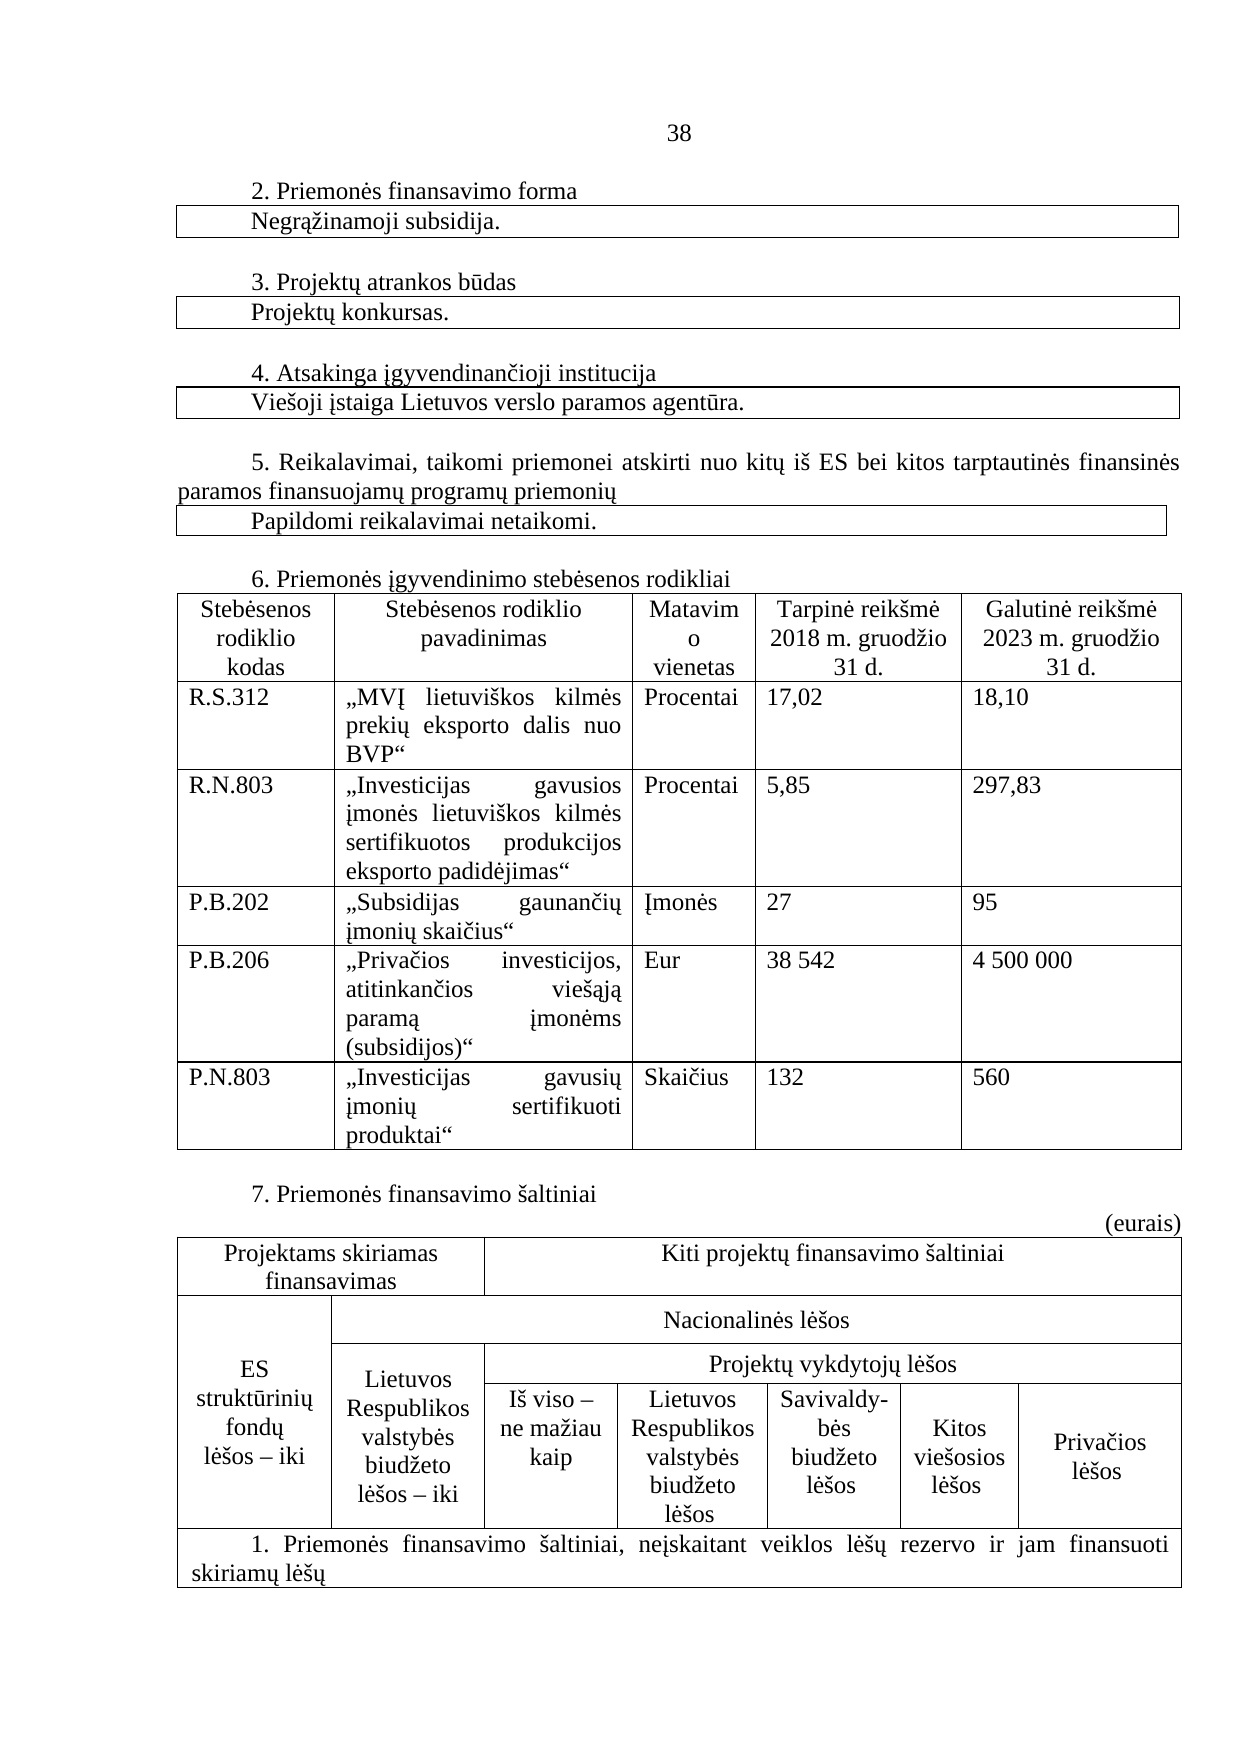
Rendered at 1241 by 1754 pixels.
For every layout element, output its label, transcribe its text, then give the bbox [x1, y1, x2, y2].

table_cell „Investicijas gavusių įmonių sertifikuoti produktai“ [335, 1063, 632, 1149]
table_cell Privačios lėšos [1019, 1384, 1181, 1528]
table_cell Skaičius [633, 1063, 755, 1149]
table_cell P.N.803 [178, 1063, 334, 1149]
table_header Projektų konkursas. [177, 297, 1179, 328]
table_cell Kitos viešosios lėšos [901, 1384, 1018, 1528]
table_header Tarpinė reikšmė 2018 m. gruodžio 31 d. [756, 594, 961, 681]
table_cell „Privačios investicijos, atitinkančios viešąją paramą įmonėms (subsidijos)“ [335, 946, 632, 1061]
text (eurais) [177, 1208, 1181, 1237]
table_cell Lietuvos Respublikos valstybės biudžeto lėšos – iki [332, 1344, 484, 1528]
table_cell 27 [756, 887, 961, 944]
table_cell Lietuvos Respublikos valstybės biudžeto lėšos [618, 1384, 767, 1528]
text 6. Priemonės įgyvendinimo stebėsenos rodikliai [177, 564, 1181, 593]
table_cell 95 [962, 887, 1181, 944]
table_cell Įmonės [633, 887, 755, 944]
table_header Matavimo vienetas [633, 594, 755, 681]
text 2. Priemonės finansavimo forma [177, 176, 1181, 205]
table_cell 5,85 [756, 770, 961, 886]
table_header Viešoji įstaiga Lietuvos verslo paramos agentūra. [177, 388, 1179, 417]
table_header Stebėsenos rodiklio kodas [178, 594, 334, 681]
table_cell 18,10 [962, 682, 1181, 769]
table_cell 4 500 000 [962, 946, 1181, 1061]
table_cell 38 542 [756, 946, 961, 1061]
table_cell 1. Priemonės finansavimo šaltiniai, neįskaitant veiklos lėšų rezervo ir jam finansuoti skiriamų lėšų [178, 1529, 1181, 1587]
table_cell ES struktūrinių fondų lėšos – iki [178, 1296, 331, 1528]
table_header Galutinė reikšmė 2023 m. gruodžio 31 d. [962, 594, 1181, 681]
table_cell R.N.803 [178, 770, 334, 886]
table_cell Eur [633, 946, 755, 1061]
table_cell Nacionalinės lėšos [332, 1296, 1181, 1343]
text 7. Priemonės finansavimo šaltiniai [177, 1179, 1181, 1208]
text 5. Reikalavimai, taikomi priemonei atskirti nuo kitų iš ES bei kitos tarptautinės finansinės paramos finansuojamų programų priemonių [177, 447, 1181, 505]
table_cell 297,83 [962, 770, 1181, 886]
table_cell P.B.202 [178, 887, 334, 944]
table_cell R.S.312 [178, 682, 334, 769]
table_header Stebėsenos rodiklio pavadinimas [335, 594, 632, 681]
table_cell Procentai [633, 770, 755, 886]
table_cell „MVĮ lietuviškos kilmės prekių eksporto dalis nuo BVP“ [335, 682, 632, 769]
table_cell 17,02 [756, 682, 961, 769]
table_cell „Investicijas gavusios įmonės lietuviškos kilmės sertifikuotos produkcijos eksporto padidėjimas“ [335, 770, 632, 886]
table_cell „Subsidijas gaunančių įmonių skaičius“ [335, 887, 632, 944]
table_cell Projektų vykdytojų lėšos [485, 1344, 1181, 1383]
table_header Negrąžinamoji subsidija. [177, 206, 1178, 237]
table_header Projektams skiriamas finansavimas [178, 1238, 484, 1295]
table_cell P.B.206 [178, 946, 334, 1061]
table_cell Iš viso – ne mažiau kaip [485, 1384, 617, 1528]
text 4. Atsakinga įgyvendinančioji institucija [177, 358, 1181, 386]
table_cell 132 [756, 1063, 961, 1149]
table_cell 560 [962, 1063, 1181, 1149]
table_header Kiti projektų finansavimo šaltiniai [485, 1238, 1181, 1295]
text 3. Projektų atrankos būdas [177, 267, 1181, 296]
table_cell Procentai [633, 682, 755, 769]
table_cell Savivaldy-bės biudžeto lėšos [768, 1384, 900, 1528]
table_header Papildomi reikalavimai netaikomi. [177, 506, 1166, 534]
